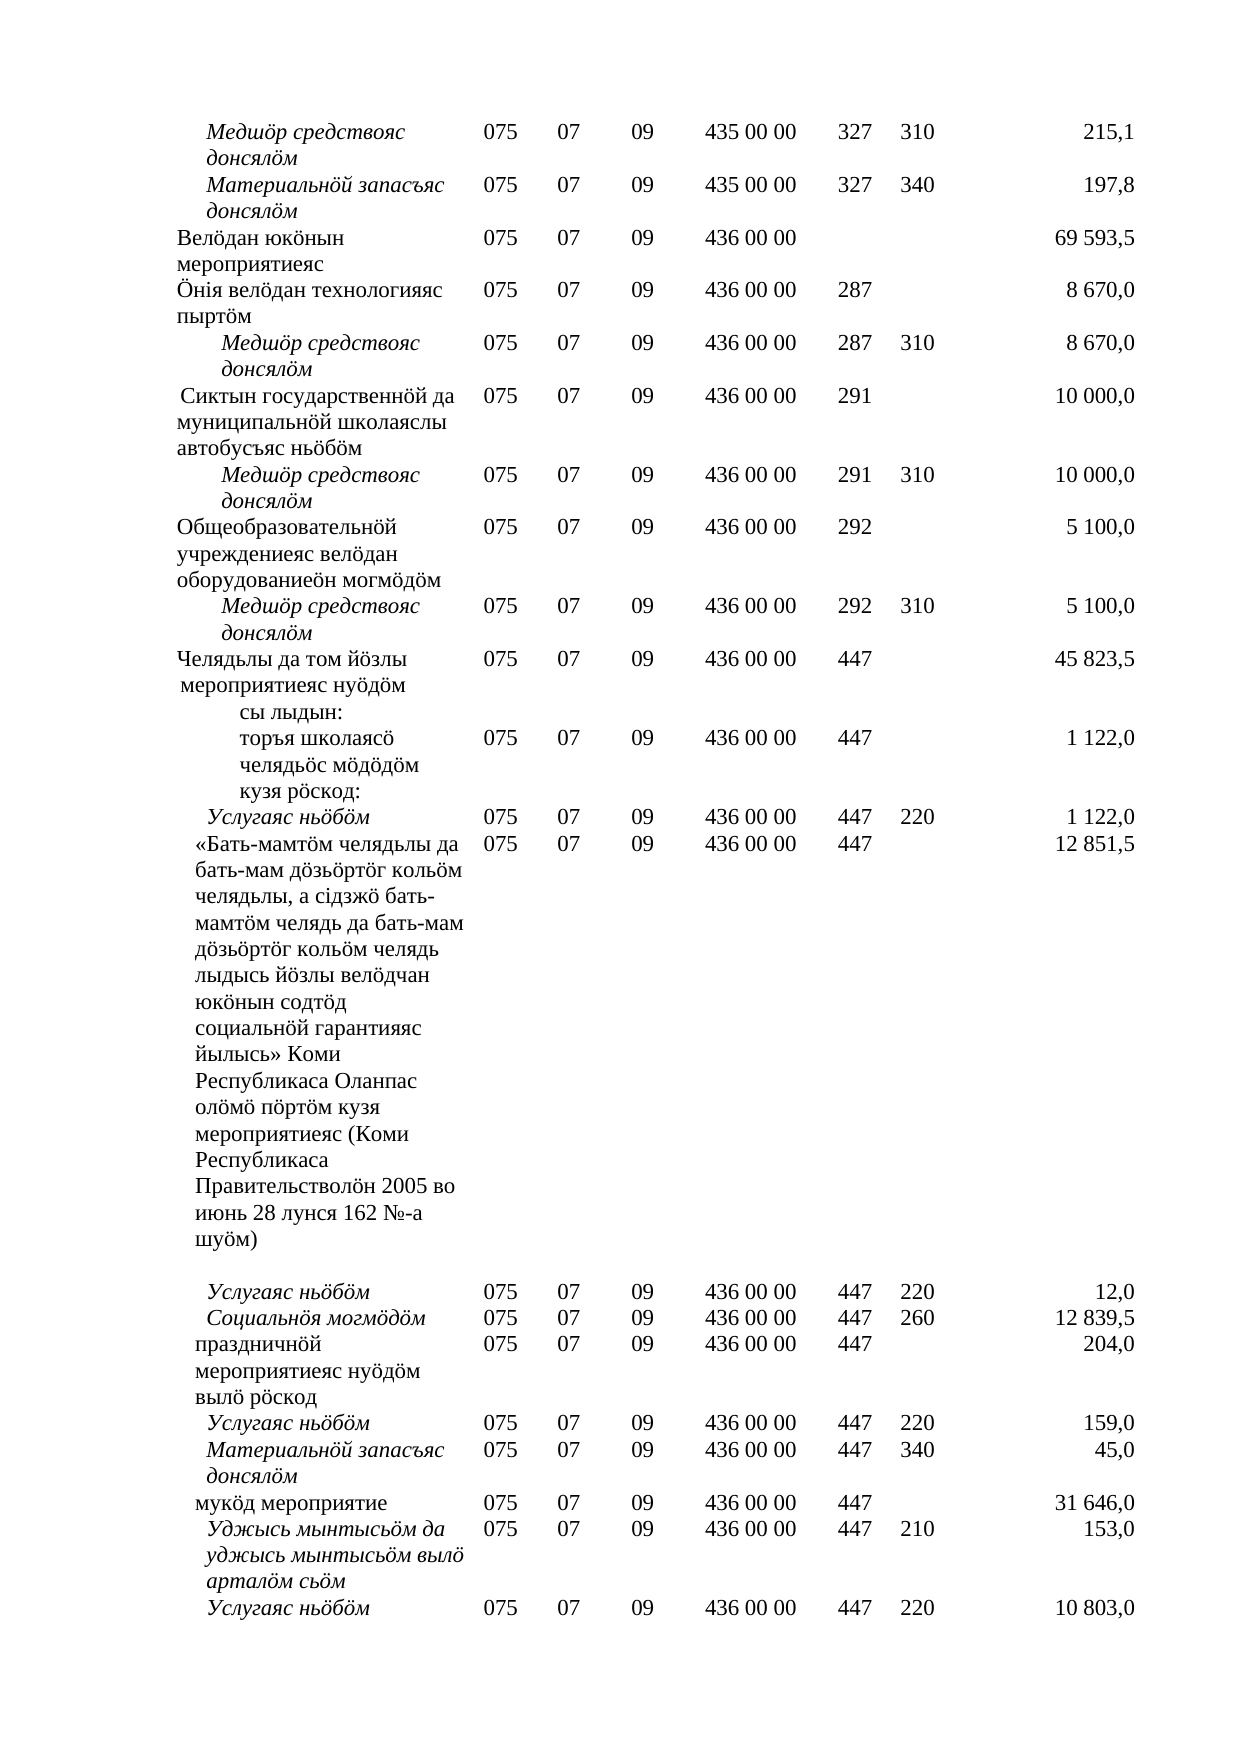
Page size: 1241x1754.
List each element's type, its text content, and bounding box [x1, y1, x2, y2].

table_cell Услугаяс ньöбöм [168, 1410, 474, 1436]
table_cell 1 122,0 [965, 803, 1143, 830]
table_cell [891, 724, 965, 803]
table_cell 436 00 00 [696, 1278, 829, 1304]
table_cell 07 [548, 1278, 622, 1304]
table_cell Сиктын государственнöй да муниципальнöй школаяслы автобусъяс ньöбöм [168, 382, 474, 461]
table_cell 12 851,5 [965, 830, 1143, 1278]
table_cell 075 [474, 830, 548, 1278]
table_cell 447 [829, 1436, 891, 1488]
table_cell 07 [548, 1515, 622, 1594]
table_cell Челядьлы да том йöзлы мероприятиеяс нуöдöм [168, 645, 474, 698]
table_cell 07 [548, 724, 622, 803]
table_cell 5 100,0 [965, 514, 1143, 592]
table_cell Материальнöй запасъяс донсялöм [168, 171, 474, 223]
table_cell 287 [829, 276, 891, 329]
table_cell 436 00 00 [696, 1594, 829, 1620]
table_cell 07 [548, 830, 622, 1278]
table_cell 447 [829, 1515, 891, 1594]
table_cell [891, 514, 965, 592]
table_cell 09 [622, 1594, 696, 1620]
table_cell 075 [474, 1410, 548, 1436]
table_cell 447 [829, 1278, 891, 1304]
table_cell 075 [474, 803, 548, 830]
table_cell 220 [891, 1278, 965, 1304]
table_cell 159,0 [965, 1410, 1143, 1436]
table_cell 197,8 [965, 171, 1143, 223]
table_cell 07 [548, 224, 622, 276]
table_cell 07 [548, 1304, 622, 1330]
table_cell праздничнöй мероприятиеяс нуöдöм вылö рöскод [168, 1330, 474, 1409]
table_cell 075 [474, 1304, 548, 1330]
table_cell 09 [622, 118, 696, 171]
table_cell 436 00 00 [696, 1515, 829, 1594]
table_cell 07 [548, 329, 622, 382]
table_cell 436 00 00 [696, 1410, 829, 1436]
table_cell Öнія велöдан технологияяс пыртöм [168, 276, 474, 329]
table_cell 07 [548, 1330, 622, 1409]
table_cell 8 670,0 [965, 276, 1143, 329]
table_cell 07 [548, 1410, 622, 1436]
table_cell 436 00 00 [696, 514, 829, 592]
table_cell 5 100,0 [965, 593, 1143, 645]
table_cell 075 [474, 1594, 548, 1620]
table_cell 447 [829, 830, 891, 1278]
table_cell 09 [622, 514, 696, 592]
table_cell 310 [891, 593, 965, 645]
table_cell Медшöр средствояс донсялöм [168, 593, 474, 645]
table_cell 260 [891, 1304, 965, 1330]
table_cell 075 [474, 593, 548, 645]
table_cell [696, 698, 829, 724]
table_cell Медшöр средствояс донсялöм [168, 118, 474, 171]
table_cell 09 [622, 1489, 696, 1515]
table_cell 1 122,0 [965, 724, 1143, 803]
table_cell Общеобразовательнöй учреждениеяс велöдан оборудованиеöн могмöдöм [168, 514, 474, 592]
table_cell [622, 698, 696, 724]
table_cell 09 [622, 1278, 696, 1304]
table_cell 436 00 00 [696, 803, 829, 830]
table_cell 447 [829, 1304, 891, 1330]
table_cell 075 [474, 1278, 548, 1304]
table_cell 436 00 00 [696, 1330, 829, 1409]
table_cell 09 [622, 1330, 696, 1409]
table_cell 435 00 00 [696, 171, 829, 223]
table_cell Уджысь мынтысьöм да уджысь мынтысьöм вылö арталöм сьöм [168, 1515, 474, 1594]
table_cell 310 [891, 461, 965, 513]
table_cell [891, 224, 965, 276]
table_cell 07 [548, 514, 622, 592]
table_cell Материальнöй запасъяс донсялöм [168, 1436, 474, 1488]
table_cell 09 [622, 224, 696, 276]
table_cell Услугаяс ньöбöм [168, 803, 474, 830]
table_cell 447 [829, 1489, 891, 1515]
table_cell 436 00 00 [696, 224, 829, 276]
table_cell 12,0 [965, 1278, 1143, 1304]
table_cell 220 [891, 1594, 965, 1620]
table_cell 292 [829, 514, 891, 592]
table_cell 09 [622, 803, 696, 830]
table_cell [891, 698, 965, 724]
table_cell 291 [829, 461, 891, 513]
table_cell 204,0 [965, 1330, 1143, 1409]
table_cell [474, 698, 548, 724]
table_cell 292 [829, 593, 891, 645]
table_cell 075 [474, 118, 548, 171]
table_cell Услугаяс ньöбöм [168, 1278, 474, 1304]
table_cell [891, 1489, 965, 1515]
table_cell 09 [622, 1515, 696, 1594]
table_cell 220 [891, 803, 965, 830]
table_cell 436 00 00 [696, 724, 829, 803]
table_cell Услугаяс ньöбöм [168, 1594, 474, 1620]
table_cell 075 [474, 1489, 548, 1515]
table_cell 287 [829, 329, 891, 382]
table_cell 075 [474, 514, 548, 592]
table_cell 31 646,0 [965, 1489, 1143, 1515]
table_cell 340 [891, 171, 965, 223]
table_cell 291 [829, 382, 891, 461]
table_cell 075 [474, 382, 548, 461]
table_cell 340 [891, 1436, 965, 1488]
table_cell 075 [474, 645, 548, 698]
table_cell 07 [548, 1436, 622, 1488]
table_cell Медшöр средствояс донсялöм [168, 329, 474, 382]
table_cell 447 [829, 724, 891, 803]
table_cell 09 [622, 329, 696, 382]
table_cell [965, 698, 1143, 724]
table_cell 69 593,5 [965, 224, 1143, 276]
table_cell 220 [891, 1410, 965, 1436]
table_cell [829, 698, 891, 724]
table_cell мукöд мероприятие [168, 1489, 474, 1515]
table_cell 12 839,5 [965, 1304, 1143, 1330]
table_cell 436 00 00 [696, 1304, 829, 1330]
table_cell 075 [474, 224, 548, 276]
table_cell [548, 698, 622, 724]
table_cell 436 00 00 [696, 1489, 829, 1515]
table_cell 436 00 00 [696, 461, 829, 513]
table_cell [891, 645, 965, 698]
table_cell торъя школаясö челядьöс мöдöдöм кузя рöскод: [168, 724, 474, 803]
table_cell 075 [474, 1515, 548, 1594]
table_cell 436 00 00 [696, 1436, 829, 1488]
table_cell 07 [548, 461, 622, 513]
table_cell 436 00 00 [696, 276, 829, 329]
table_cell 075 [474, 329, 548, 382]
table_cell 447 [829, 803, 891, 830]
table_cell [891, 382, 965, 461]
table_cell 310 [891, 118, 965, 171]
table_cell 45 823,5 [965, 645, 1143, 698]
table_cell 09 [622, 1304, 696, 1330]
table_cell 09 [622, 382, 696, 461]
table_cell 436 00 00 [696, 382, 829, 461]
table_cell 07 [548, 593, 622, 645]
table_cell 210 [891, 1515, 965, 1594]
table_cell 07 [548, 1594, 622, 1620]
table_cell 153,0 [965, 1515, 1143, 1594]
table_cell Велöдан юкöнын мероприятиеяс [168, 224, 474, 276]
table_cell 07 [548, 382, 622, 461]
table_cell 075 [474, 171, 548, 223]
table_cell 09 [622, 830, 696, 1278]
table_cell 447 [829, 1410, 891, 1436]
table_cell 45,0 [965, 1436, 1143, 1488]
table_cell 075 [474, 1436, 548, 1488]
table_cell 07 [548, 118, 622, 171]
table_cell 435 00 00 [696, 118, 829, 171]
table_cell 09 [622, 171, 696, 223]
table_cell 07 [548, 645, 622, 698]
table_cell 09 [622, 1436, 696, 1488]
table_cell 436 00 00 [696, 593, 829, 645]
table_cell 075 [474, 461, 548, 513]
table_cell 07 [548, 171, 622, 223]
table_cell 10 000,0 [965, 461, 1143, 513]
table_cell 327 [829, 171, 891, 223]
table_cell 436 00 00 [696, 830, 829, 1278]
table_cell 09 [622, 593, 696, 645]
table_cell 10 000,0 [965, 382, 1143, 461]
table_cell [891, 276, 965, 329]
table_cell 447 [829, 645, 891, 698]
table_cell 09 [622, 1410, 696, 1436]
table_cell 09 [622, 724, 696, 803]
table_cell 075 [474, 1330, 548, 1409]
table_cell Социальнöя могмöдöм [168, 1304, 474, 1330]
table_cell 075 [474, 724, 548, 803]
table_cell [891, 830, 965, 1278]
table_cell сы лыдын: [168, 698, 474, 724]
table_cell 327 [829, 118, 891, 171]
table_cell 09 [622, 645, 696, 698]
table_cell 07 [548, 276, 622, 329]
table_cell 436 00 00 [696, 645, 829, 698]
table_cell [891, 1330, 965, 1409]
table_cell [829, 224, 891, 276]
table_cell 215,1 [965, 118, 1143, 171]
table_cell 447 [829, 1594, 891, 1620]
table_cell 447 [829, 1330, 891, 1409]
table_cell 07 [548, 803, 622, 830]
table_cell 09 [622, 276, 696, 329]
table_cell 436 00 00 [696, 329, 829, 382]
table_cell 09 [622, 461, 696, 513]
table_cell 07 [548, 1489, 622, 1515]
table_cell 310 [891, 329, 965, 382]
table_cell 075 [474, 276, 548, 329]
table_cell 8 670,0 [965, 329, 1143, 382]
table_cell «Бать-мамтöм челядьлы да бать-мам дöзьöртöг кольöм челядьлы, а сiдзжö бать-мамтöм челядь да бать-мам дöзьöртöг кольöм челядь лыдысь йöзлы велöдчан юкöнын содтöд социальнöй гарантияяс йылысь» Коми Республикаса Оланпас олöмö пöртöм кузя мероприятиеяс (Коми Республикаса Правительстволöн 2005 во июнь 28 лунся 162 №-а шуöм) [168, 830, 474, 1278]
table_cell Медшöр средствояс донсялöм [168, 461, 474, 513]
table_cell 10 803,0 [965, 1594, 1143, 1620]
